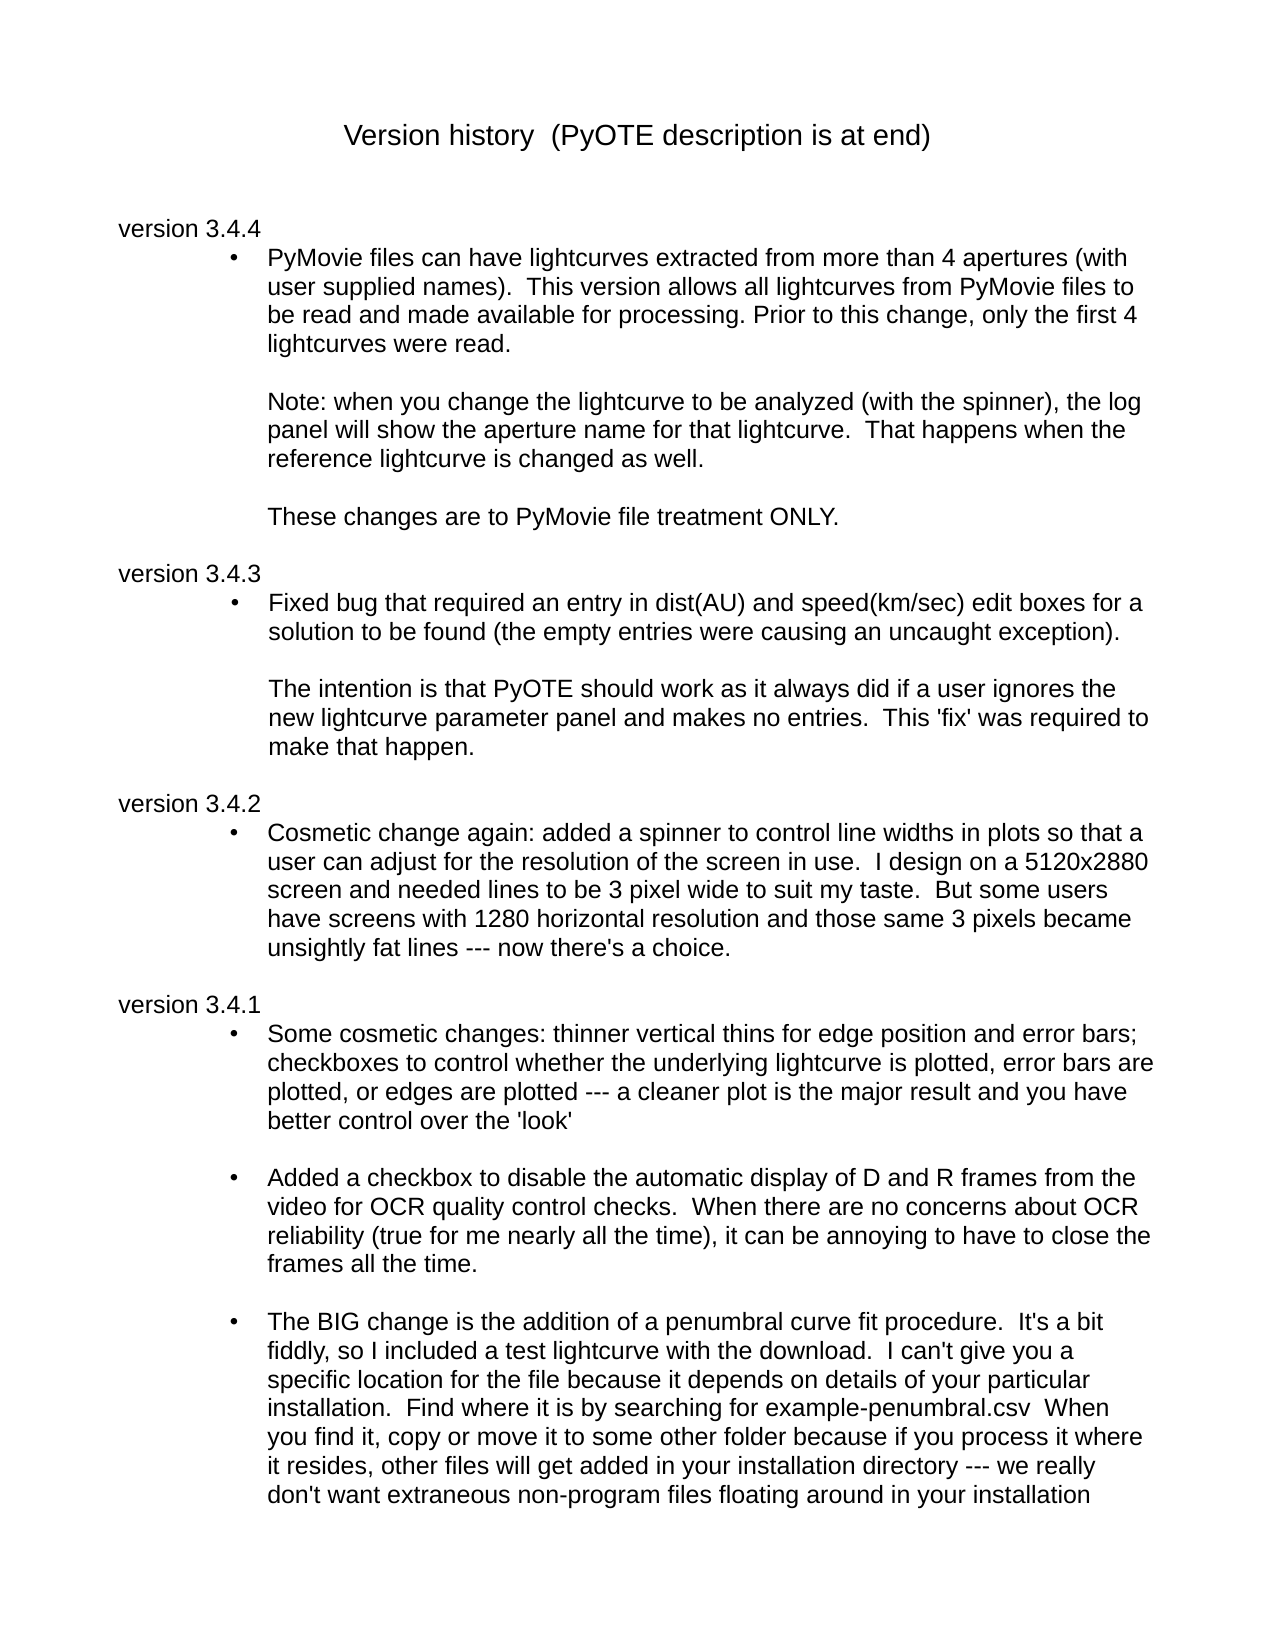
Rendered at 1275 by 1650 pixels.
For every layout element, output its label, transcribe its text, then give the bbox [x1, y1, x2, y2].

text version 3.4.1 [118, 991, 1157, 1019]
list Added a checkbox to disable the automatic display of D and R frames from the video for OCR quality control checks. When there are no concerns about OCR reliability (true for me nearly all the time), it can be annoying to have to close the frames all the time. [229, 1163, 1157, 1307]
list Fixed bug that required an entry in dist(AU) and speed(km/sec) edit boxes for a solution to be found (the empty entries were causing an uncaught exception). The intention is that PyOTE should work as it always did if a user ignores the new lightcurve parameter panel and makes no entries. This 'fix' was required to make that happen. [231, 588, 1157, 789]
text version 3.4.4 [118, 214, 1157, 243]
list Cosmetic change again: added a spinner to control line widths in plots so that a user can adjust for the resolution of the screen in use. I design on a 5120x2880 screen and needed lines to be 3 pixel wide to suit my taste. But some users have screens with 1280 horizontal resolution and those same 3 pixels became unsightly fat lines --- now there's a choice. [229, 818, 1157, 991]
text version 3.4.3 [118, 559, 1157, 588]
text version 3.4.2 [118, 789, 1157, 818]
text Version history (PyOTE description is at end) [118, 118, 1157, 152]
list Some cosmetic changes: thinner vertical thins for edge position and error bars; checkboxes to control whether the underlying lightcurve is plotted, error bars are plotted, or edges are plotted --- a cleaner plot is the major result and you have better control over the 'look' [229, 1019, 1157, 1163]
list The BIG change is the addition of a penumbral curve fit procedure. It's a bit fiddly, so I included a test lightcurve with the download. I can't give you a specific location for the file because it depends on details of your particular installation. Find where it is by searching for example-penumbral.csv When you find it, copy or move it to some other folder because if you process it where it resides, other files will get added in your installation directory --- we really don't want extraneous non-program files floating around in your installation [229, 1307, 1157, 1508]
list PyMovie files can have lightcurves extracted from more than 4 apertures (with user supplied names). This version allows all lightcurves from PyMovie files to be read and made available for processing. Prior to this change, only the first 4 lightcurves were read. Note: when you change the lightcurve to be analyzed (with the spinner), the log panel will show the aperture name for that lightcurve. That happens when the reference lightcurve is changed as well. These changes are to PyMovie file treatment ONLY. [229, 243, 1157, 530]
